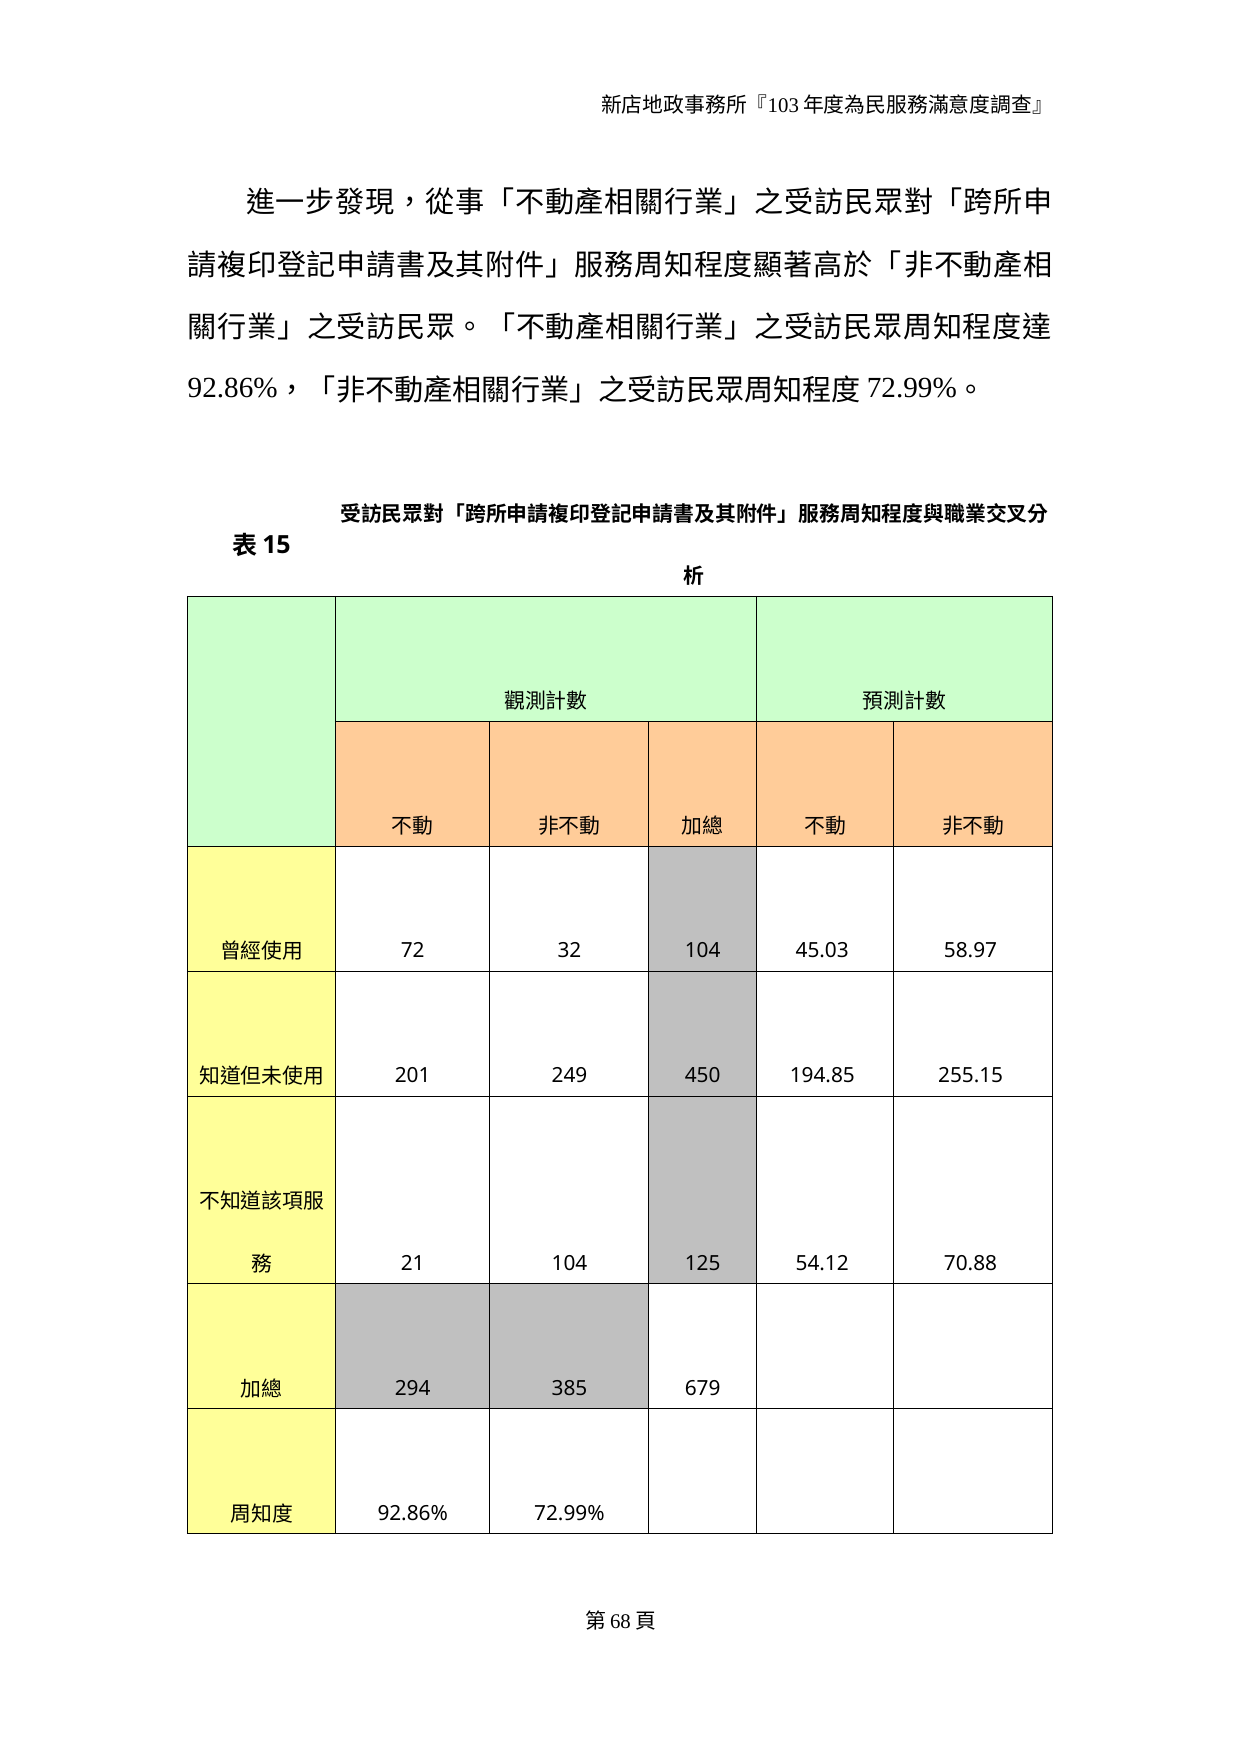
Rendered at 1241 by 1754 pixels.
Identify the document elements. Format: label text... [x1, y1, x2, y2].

table_cell 70.88 [894, 1097, 1052, 1283]
table_cell 385 [490, 1284, 648, 1408]
table_cell [188, 597, 335, 846]
table_cell 201 [336, 972, 489, 1096]
table_header 表15 [188, 471, 335, 596]
table_cell 255.15 [894, 972, 1052, 1096]
table_cell 72 [336, 847, 489, 971]
table_cell 125 [649, 1097, 756, 1283]
table_cell 知道但未使用 [188, 972, 335, 1096]
table_cell [649, 1409, 756, 1533]
table_cell 加總 [188, 1284, 335, 1408]
table_cell 不知道該項服務 [188, 1097, 335, 1283]
table_cell [757, 1409, 893, 1533]
table_cell 預測計數 [757, 597, 1052, 721]
table_cell 周知度 [188, 1409, 335, 1533]
table_cell 679 [649, 1284, 756, 1408]
table_cell [894, 1409, 1052, 1533]
table_cell 194.85 [757, 972, 893, 1096]
table_header 受訪民眾對「跨所申請複印登記申請書及其附件」服務周知程度與職業交叉分析 [335, 471, 1053, 596]
table_cell [757, 1284, 893, 1408]
table_cell 104 [649, 847, 756, 971]
table_cell 54.12 [757, 1097, 893, 1283]
text 進一步發現，從事「不動產相關行業」之受訪民眾對「跨所申請複印登記申請書及其附件」服務周知程度顯著高於「非不動產相關行業」之受訪民眾。「不動產相關行業」之受訪民眾周知程度達92.86%，「非不動產相關行業」之受訪民眾周知程度72.99%。 [187, 158, 1053, 408]
table_cell 不動 [336, 722, 489, 846]
table_cell 45.03 [757, 847, 893, 971]
table_cell 加總 [649, 722, 756, 846]
table_cell 450 [649, 972, 756, 1096]
table_cell 72.99% [490, 1409, 648, 1533]
table_cell 曾經使用 [188, 847, 335, 971]
table_cell 32 [490, 847, 648, 971]
table_cell 觀測計數 [336, 597, 756, 721]
table_cell 不動 [757, 722, 893, 846]
table_cell 21 [336, 1097, 489, 1283]
table_cell [894, 1284, 1052, 1408]
table_cell 92.86% [336, 1409, 489, 1533]
table_cell 58.97 [894, 847, 1052, 971]
table_cell 104 [490, 1097, 648, 1283]
table_cell 249 [490, 972, 648, 1096]
table_cell 非不動 [894, 722, 1052, 846]
table_cell 294 [336, 1284, 489, 1408]
table_cell 非不動 [490, 722, 648, 846]
